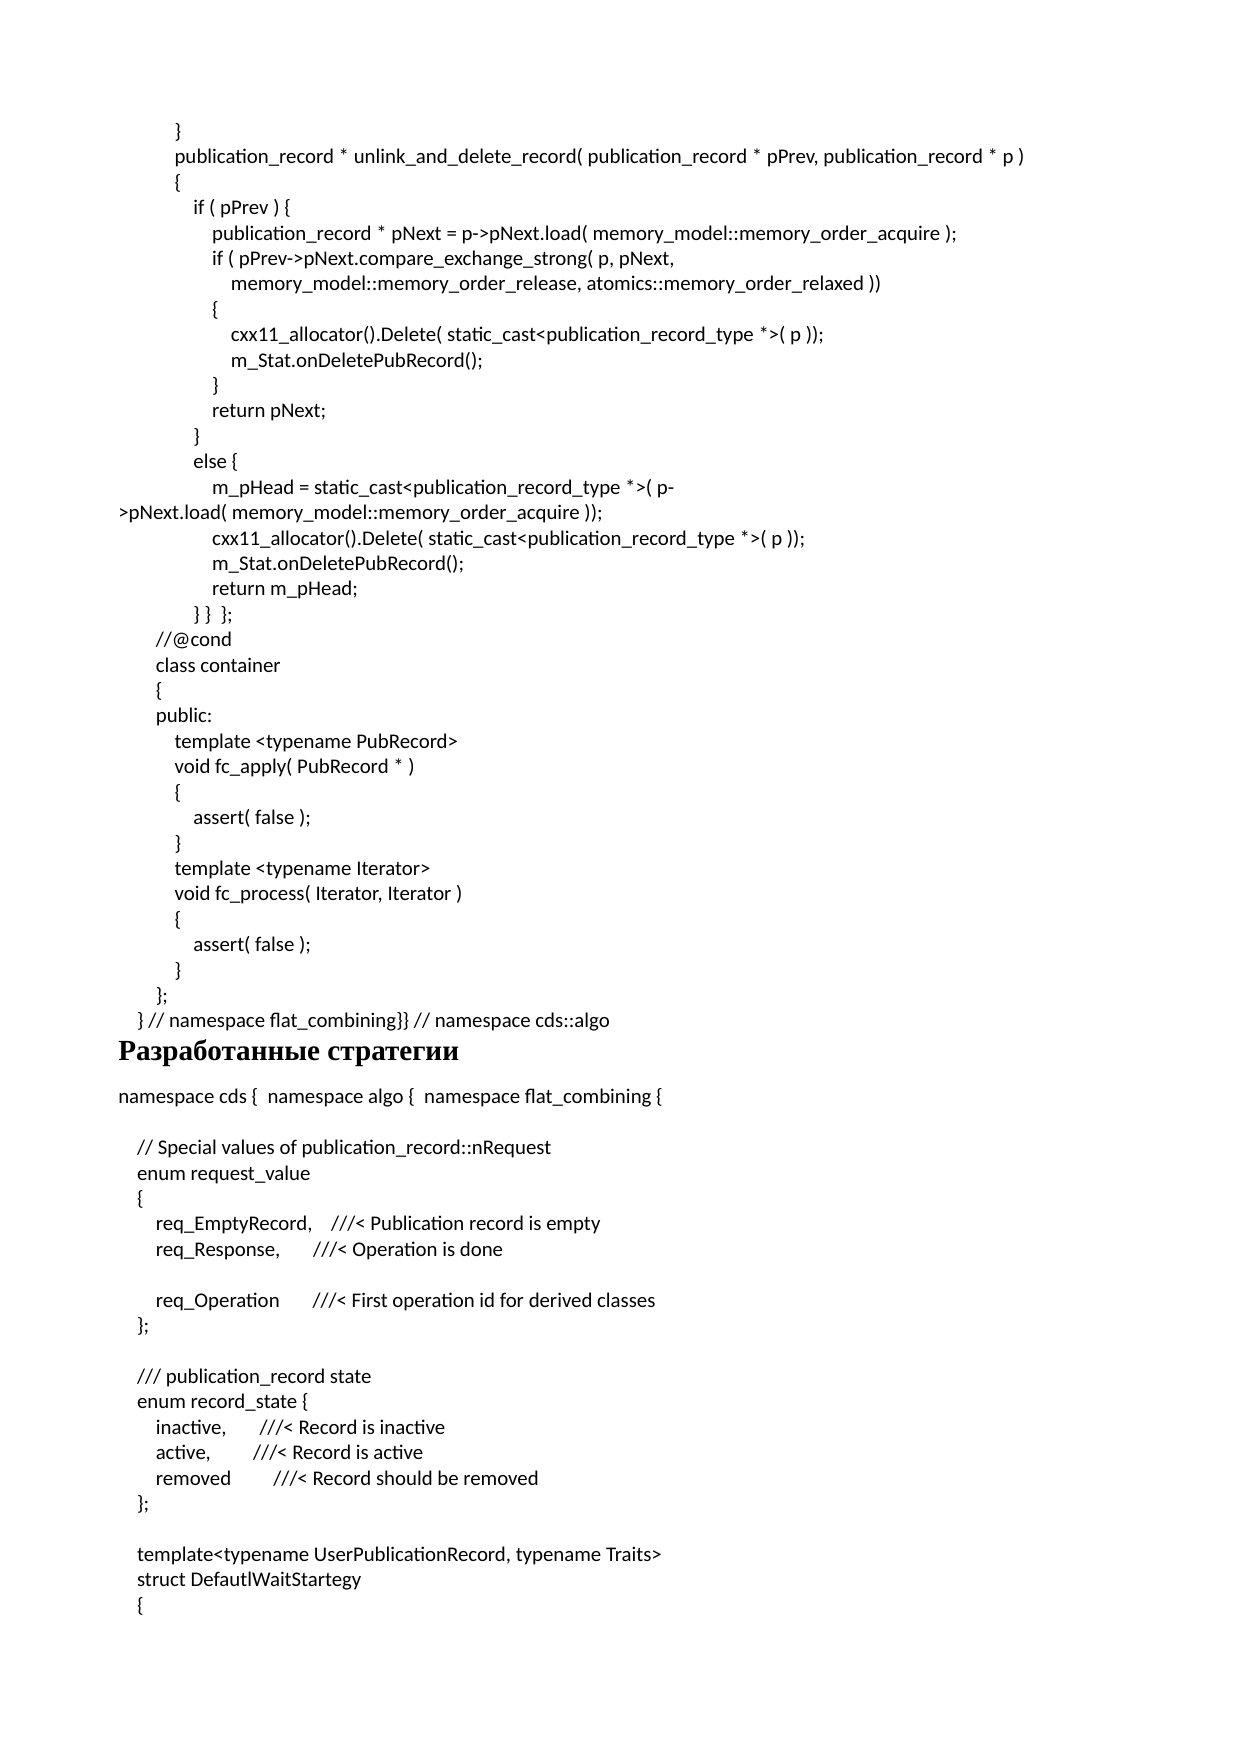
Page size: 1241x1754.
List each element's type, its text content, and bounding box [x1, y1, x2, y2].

text removed ///< Record should be removed [118, 1465, 1122, 1490]
text req_Response, ///< Operation is done [118, 1236, 1122, 1261]
text }; [118, 982, 1122, 1008]
text m_Stat.onDeletePubRecord(); [118, 347, 1122, 372]
text assert( false ); [118, 804, 1122, 830]
text m_Stat.onDeletePubRecord(); [118, 550, 1122, 576]
text return m_pHead; [118, 576, 1122, 601]
text enum request_value [118, 1160, 1122, 1185]
text template <typename Iterator> [118, 855, 1122, 881]
text publication_record * pNext = p->pNext.load( memory_model::memory_order_acquire ); [118, 220, 1122, 245]
text class container [118, 652, 1122, 677]
text }; [118, 1312, 1122, 1338]
text } [118, 423, 1122, 448]
text Разработанные стратегии [118, 1033, 1122, 1067]
text else { [118, 448, 1122, 474]
text { [118, 677, 1122, 703]
text /// publication_record state [118, 1363, 1122, 1388]
text // Special values of publication_record::nRequest [118, 1134, 1122, 1160]
text if ( pPrev->pNext.compare_exchange_strong( p, pNext, [118, 245, 1122, 271]
text void fc_apply( PubRecord * ) [118, 753, 1122, 779]
text { [118, 296, 1122, 321]
text publication_record * unlink_and_delete_record( publication_record * pPrev, publication_record * p ) [118, 143, 1122, 169]
text memory_model::memory_order_release, atomics::memory_order_relaxed )) [118, 271, 1122, 296]
text { [118, 169, 1122, 194]
text if ( pPrev ) { [118, 194, 1122, 220]
text } // namespace flat_combining}} // namespace cds::algo [118, 1008, 1122, 1033]
text assert( false ); [118, 931, 1122, 957]
text } } }; [118, 601, 1122, 626]
text cxx11_allocator().Delete( static_cast<publication_record_type *>( p )); [118, 321, 1122, 347]
text public: [118, 703, 1122, 728]
text }; [118, 1490, 1122, 1516]
text enum record_state { [118, 1388, 1122, 1414]
text { [118, 779, 1122, 804]
text } [118, 118, 1122, 143]
text return pNext; [118, 398, 1122, 423]
text } [118, 372, 1122, 398]
text cxx11_allocator().Delete( static_cast<publication_record_type *>( p )); [118, 525, 1122, 550]
text req_Operation ///< First operation id for derived classes [118, 1287, 1122, 1312]
text { [118, 1592, 1122, 1617]
text template<typename UserPublicationRecord, typename Traits> [118, 1541, 1122, 1566]
text } [118, 830, 1122, 855]
text struct DefautlWaitStartegy [118, 1566, 1122, 1592]
text req_EmptyRecord, ///< Publication record is empty [118, 1211, 1122, 1236]
text m_pHead = static_cast<publication_record_type *>( p->pNext.load( memory_model::memory_order_acquire )); [118, 474, 1122, 525]
text { [118, 906, 1122, 931]
text } [118, 957, 1122, 982]
text void fc_process( Iterator, Iterator ) [118, 881, 1122, 906]
text inactive, ///< Record is inactive [118, 1414, 1122, 1439]
text template <typename PubRecord> [118, 728, 1122, 753]
text namespace cds { namespace algo { namespace flat_combining { [118, 1083, 1122, 1109]
text //@cond [118, 626, 1122, 652]
text { [118, 1185, 1122, 1211]
text active, ///< Record is active [118, 1439, 1122, 1465]
